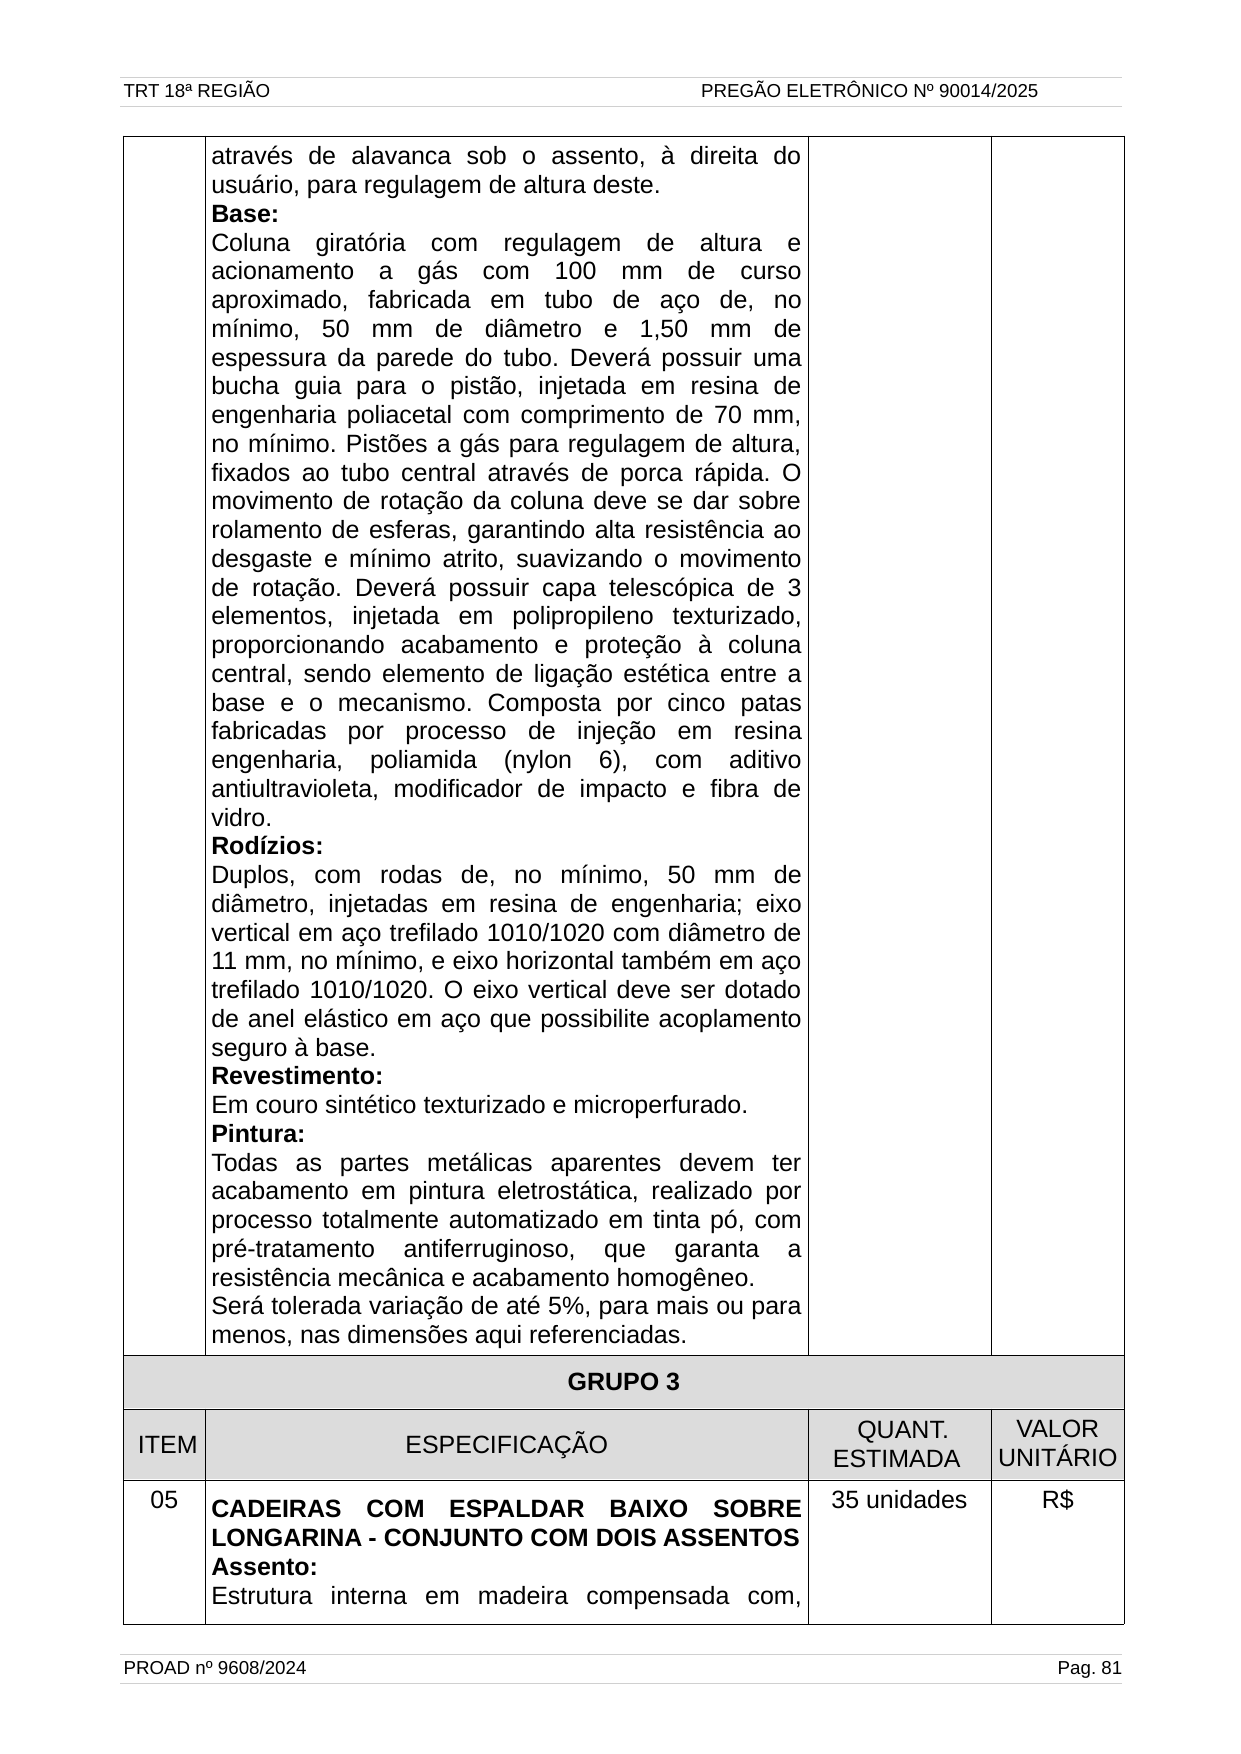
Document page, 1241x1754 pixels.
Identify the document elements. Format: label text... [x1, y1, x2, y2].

table_cell VALOR UNITÁRIO [992, 1410, 1124, 1479]
table_cell R$ [992, 1481, 1124, 1624]
table_cell QUANT. ESTIMADA [809, 1410, 991, 1479]
table_cell GRUPO 3 [124, 1356, 1124, 1408]
table_cell 05 [124, 1481, 205, 1624]
table_cell 35 unidades [809, 1481, 991, 1624]
table_cell [124, 137, 205, 1354]
table_cell [992, 137, 1124, 1354]
table_cell através de alavanca sob o assento, à direita do usuário, para regulagem de altura deste. Base: Coluna giratória com regulagem de altura e acionamento a gás com 100 mm de curso aproximado, fabricada em tubo de aço de, no mínimo, 50 mm de diâmetro e 1,50 mm de espessura da parede do tubo. Deverá possuir uma bucha guia para o pistão, injetada em resina de engenharia poliacetal com comprimento de 70 mm, no mínimo. Pistões a gás para regulagem de altura, fixados ao tubo central através de porca rápida. O movimento de rotação da coluna deve se dar sobre rolamento de esferas, garantindo alta resistência ao desgaste e mínimo atrito, suavizando o movimento de rotação. Deverá possuir capa telescópica de 3 elementos, injetada em polipropileno texturizado, proporcionando acabamento e proteção à coluna central, sendo elemento de ligação estética entre a base e o mecanismo. Composta por cinco patas fabricadas por processo de injeção em resina engenharia, poliamida (nylon 6), com aditivo antiultravioleta, modificador de impacto e fibra de vidro. Rodízios: Duplos, com rodas de, no mínimo, 50 mm de diâmetro, injetadas em resina de engenharia; eixo vertical em aço trefilado 1010/1020 com diâmetro de 11 mm, no mínimo, e eixo horizontal também em aço trefilado 1010/1020. O eixo vertical deve ser dotado de anel elástico em aço que possibilite acoplamento seguro à base. Revestimento: Em couro sintético texturizado e microperfurado. Pintura: Todas as partes metálicas aparentes devem ter acabamento em pintura eletrostática, realizado por processo totalmente automatizado em tinta pó, com pré-tratamento antiferruginoso, que garanta a resistência mecânica e acabamento homogêneo. Será tolerada variação de até 5%, para mais ou para menos, nas dimensões aqui referenciadas. [206, 137, 808, 1354]
table_cell ITEM [124, 1410, 205, 1479]
table_cell ESPECIFICAÇÃO [206, 1410, 808, 1479]
table_cell CADEIRAS COM ESPALDAR BAIXO SOBRE LONGARINA - CONJUNTO COM DOIS ASSENTOS Assento: Estrutura interna em madeira compensada com, [206, 1481, 808, 1624]
table_cell [809, 137, 991, 1354]
